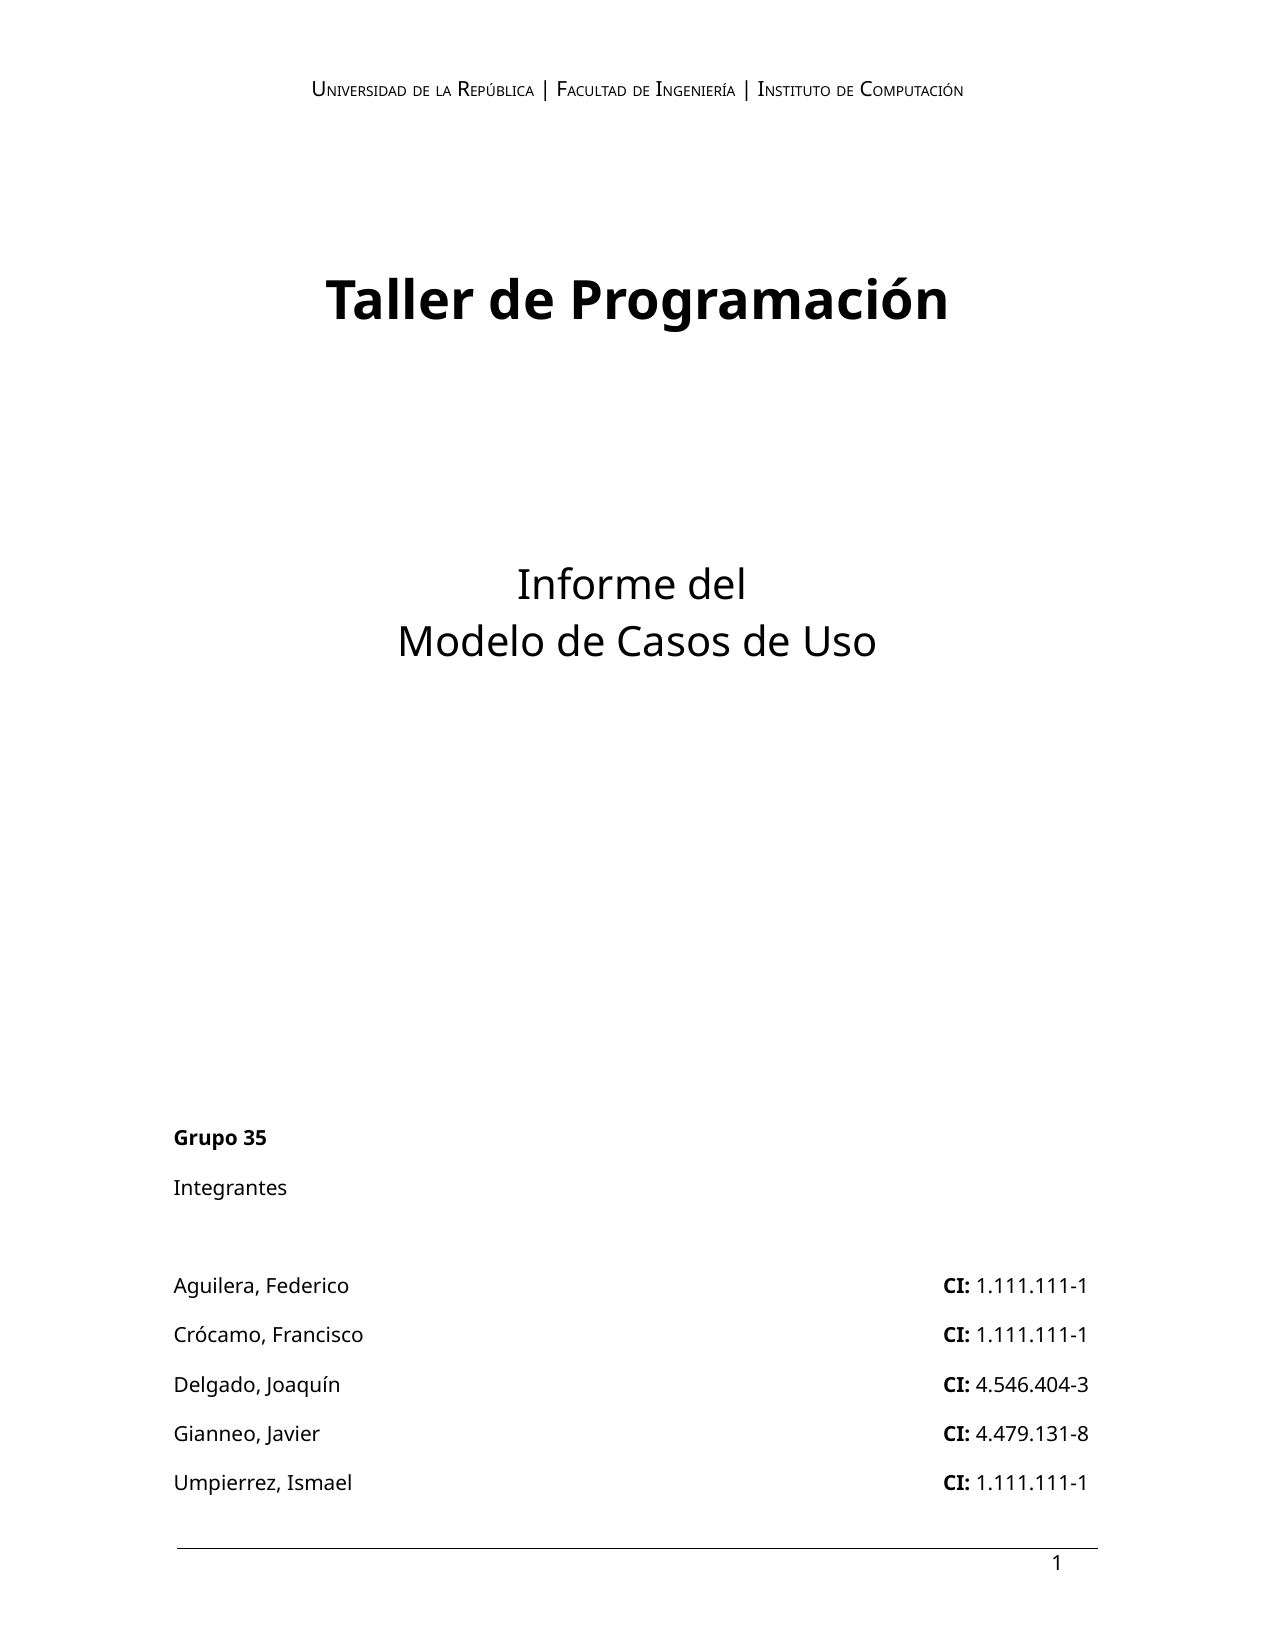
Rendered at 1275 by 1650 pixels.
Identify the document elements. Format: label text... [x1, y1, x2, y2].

table_cell Aguilera, Federico [166, 1271, 890, 1320]
text Informe del [177, 555, 1098, 612]
table_cell CI: 4.546.404-3 [890, 1370, 1096, 1419]
table_cell Delgado, Joaquín [166, 1370, 890, 1419]
table_cell CI: 1.111.111-1 [890, 1320, 1096, 1370]
text Modelo de Casos de Uso [177, 612, 1098, 668]
table_header Grupo 35 [166, 1123, 890, 1173]
table_cell Gianneo, Javier [166, 1419, 890, 1468]
table_header [166, 1222, 890, 1271]
table_cell Integrantes [166, 1173, 890, 1222]
table_cell CI: 4.479.131-8 [890, 1419, 1096, 1468]
table_cell Umpierrez, Ismael [166, 1468, 890, 1497]
table_cell Crócamo, Francisco [166, 1320, 890, 1370]
table_header [890, 1222, 1096, 1271]
text Taller de Programación [177, 261, 1098, 335]
table_cell CI: 1.111.111-1 [890, 1271, 1096, 1320]
table_cell CI: 1.111.111-1 [890, 1468, 1096, 1497]
